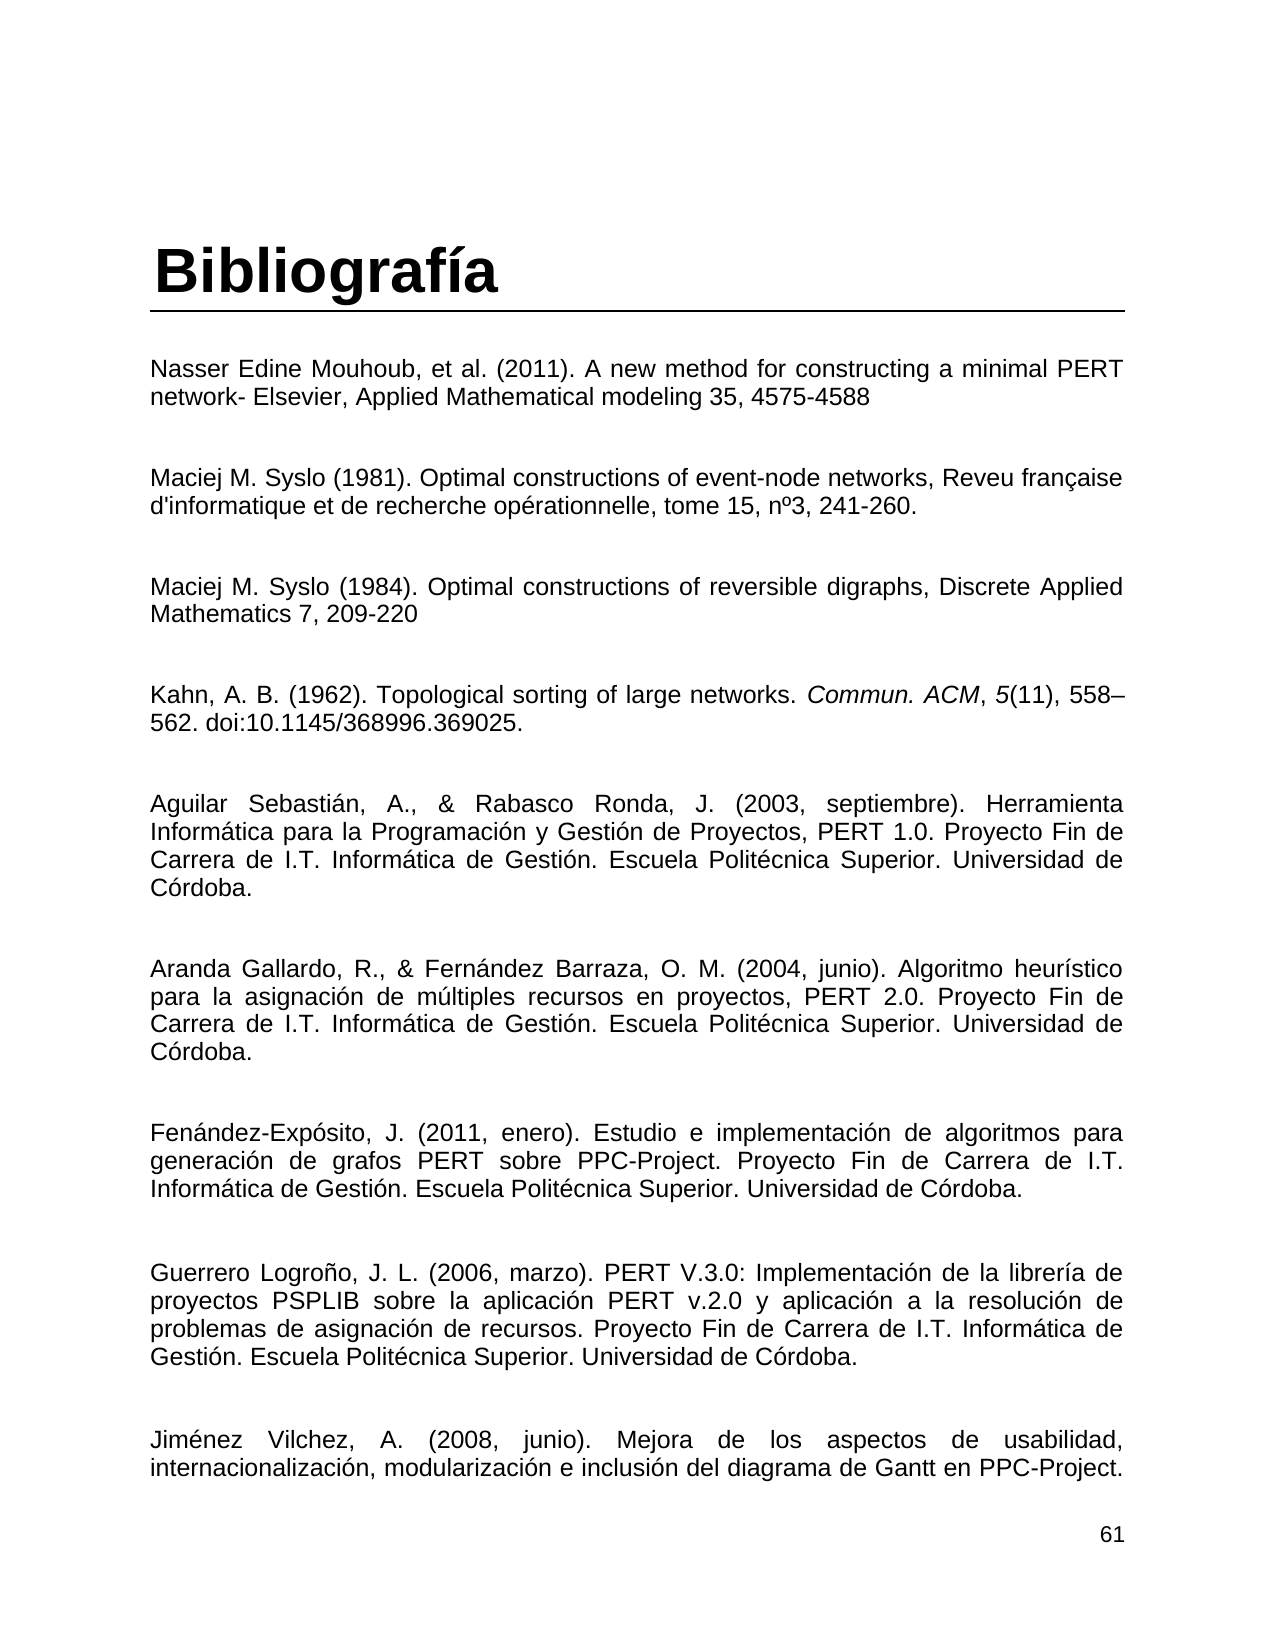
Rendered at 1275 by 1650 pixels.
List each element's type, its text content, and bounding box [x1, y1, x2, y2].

text Fenández-Expósito, J. (2011, enero). Estudio e implementación de algoritmos para generación de grafos PERT sobre PPC-Project. Proyecto Fin de Carrera de I.T. Informática de Gestión. Escuela Politécnica Superior. Universidad de Córdoba. [150, 1119, 1125, 1203]
text Jiménez Vilchez, A. (2008, junio). Mejora de los aspectos de usabilidad, internacionalización, modularización e inclusión del diagrama de Gantt en PPC-Project. [150, 1426, 1125, 1482]
text Maciej M. Syslo (1981). Optimal constructions of event-node networks, Reveu française d'informatique et de recherche opérationnelle, tome 15, nº3, 241-260. [150, 464, 1125, 519]
text Aguilar Sebastián, A., & Rabasco Ronda, J. (2003, septiembre). Herramienta Informática para la Programación y Gestión de Proyectos, PERT 1.0. Proyecto Fin de Carrera de I.T. Informática de Gestión. Escuela Politécnica Superior. Universidad de Córdoba. [150, 790, 1125, 902]
text Guerrero Logroño, J. L. (2006, marzo). PERT V.3.0: Implementación de la librería de proyectos PSPLIB sobre la aplicación PERT v.2.0 y aplicación a la resolución de problemas de asignación de recursos. Proyecto Fin de Carrera de I.T. Informática de Gestión. Escuela Politécnica Superior. Universidad de Córdoba. [150, 1259, 1125, 1370]
text Bibliografía [150, 232, 1125, 310]
text Kahn, A. B. (1962). Topological sorting of large networks. Commun. ACM, 5(11), 558–562. doi:10.1145/368996.369025. [150, 681, 1125, 737]
text Aranda Gallardo, R., & Fernández Barraza, O. M. (2004, junio). Algoritmo heurístico para la asignación de múltiples recursos en proyectos, PERT 2.0. Proyecto Fin de Carrera de I.T. Informática de Gestión. Escuela Politécnica Superior. Universidad de Córdoba. [150, 954, 1125, 1066]
text Nasser Edine Mouhoub, et al. (2011). A new method for constructing a minimal PERT network- Elsevier, Applied Mathematical modeling 35, 4575-4588 [150, 355, 1125, 411]
text Maciej M. Syslo (1984). Optimal constructions of reversible digraphs, Discrete Applied Mathematics 7, 209-220 [150, 572, 1125, 628]
